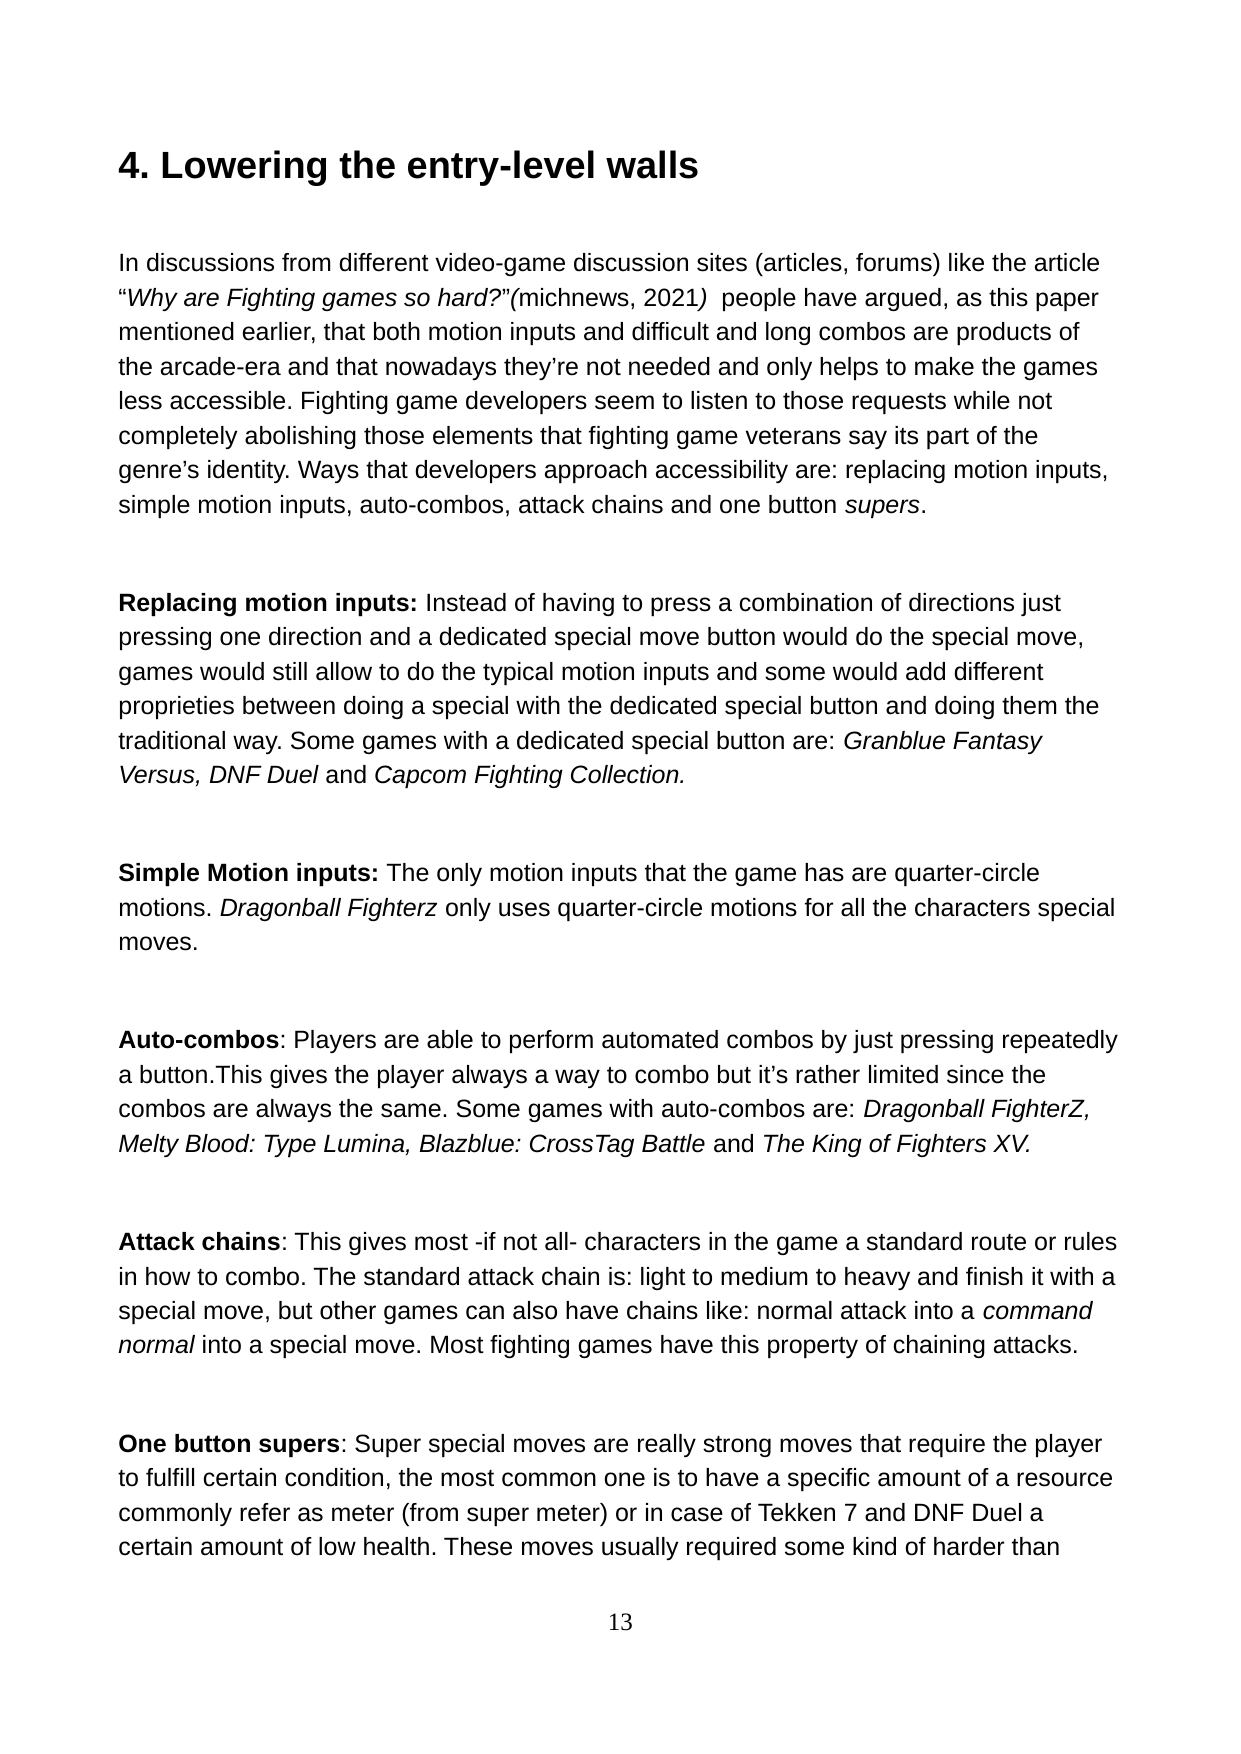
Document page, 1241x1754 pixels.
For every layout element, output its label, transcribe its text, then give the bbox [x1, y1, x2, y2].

text Attack chains: This gives most -if not all- characters in the game a standard route or rules in how to combo. The standard attack chain is: light to medium to heavy and finish it with a special move, but other games can also have chains like: normal attack into a command normal into a special move. Most fighting games have this property of chaining attacks. [118, 1227, 1122, 1359]
text One button supers: Super special moves are really strong moves that require the player to fulfill certain condition, the most common one is to have a specific amount of a resource commonly refer as meter (from super meter) or in case of Tekken 7 and DNF Duel a certain amount of low health. These moves usually required some kind of harder than [118, 1428, 1122, 1561]
text Simple Motion inputs: The only motion inputs that the game has are quarter-circle motions. Dragonball Fighterz only uses quarter-circle motions for all the characters special moves. [118, 858, 1122, 956]
text Replacing motion inputs: Instead of having to press a combination of directions just pressing one direction and a dedicated special move button would do the special move, games would still allow to do the typical motion inputs and some would add different proprieties between doing a special with the dedicated special button and doing them the traditional way. Some games with a dedicated special button are: Granblue Fantasy Versus, DNF Duel and Capcom Fighting Collection. [118, 588, 1122, 789]
text In discussions from different video-game discussion sites (articles, forums) like the article “Why are Fighting games so hard?”(michnews, 2021) people have argued, as this paper mentioned earlier, that both motion inputs and difficult and long combos are products of the arcade-era and that nowadays they’re not needed and only helps to make the games less accessible. Fighting game developers seem to listen to those requests while not completely abolishing those elements that fighting game veterans say its part of the genre’s identity. Ways that developers approach accessibility are: replacing motion inputs, simple motion inputs, auto-combos, attack chains and one button supers. [118, 248, 1122, 518]
subtitle 4. Lowering the entry-level walls [118, 143, 1122, 187]
text Auto-combos: Players are able to perform automated combos by just pressing repeatedly a button.This gives the player always a way to combo but it’s rather limited since the combos are always the same. Some games with auto-combos are: Dragonball FighterZ, Melty Blood: Type Lumina, Blazblue: CrossTag Battle and The King of Fighters XV. [118, 1025, 1122, 1158]
